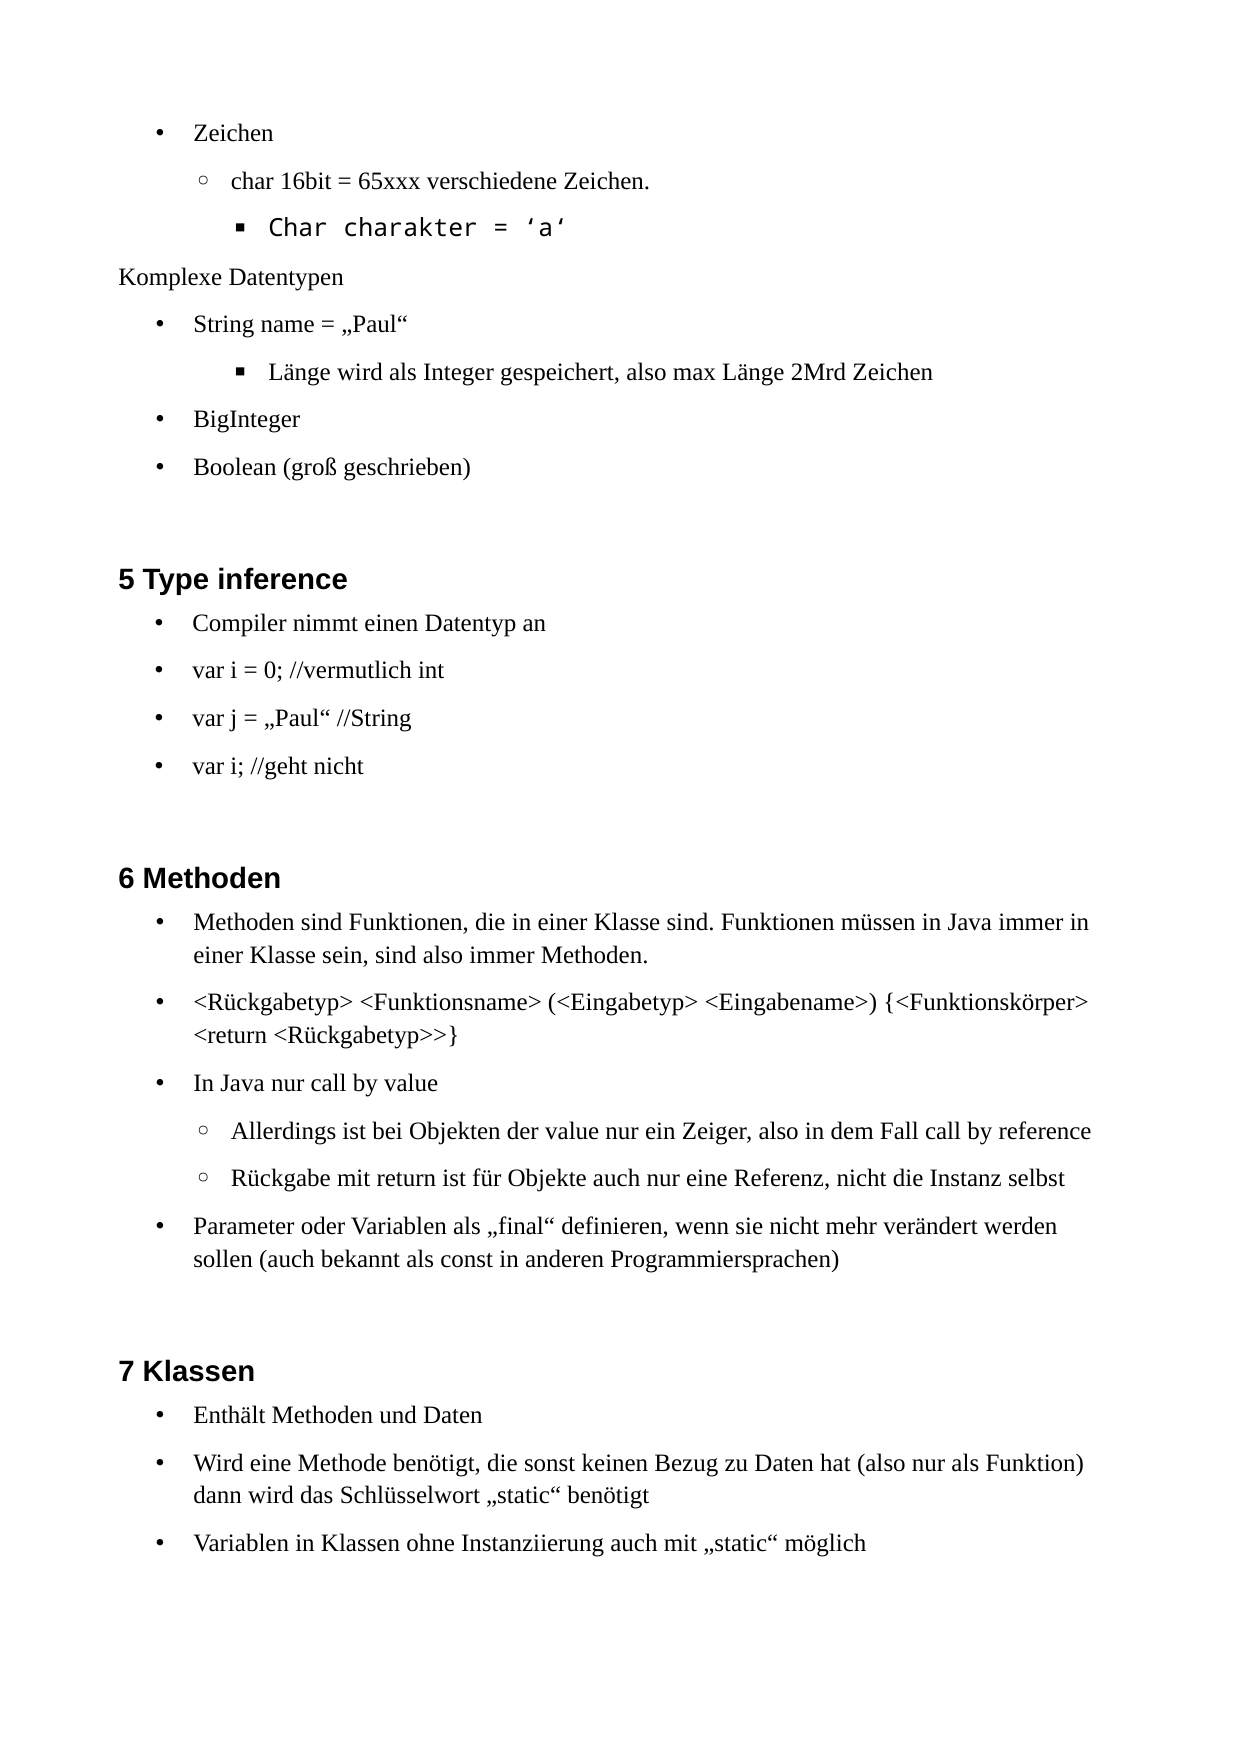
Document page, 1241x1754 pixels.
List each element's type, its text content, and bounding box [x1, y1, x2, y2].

list Wird eine Methode benötigt, die sonst keinen Bezug zu Daten hat (also nur als Funktion) dann wird das Schlüsselwort „static“ benötigt [156, 1448, 1122, 1509]
list Enthält Methoden und Daten [156, 1400, 1122, 1429]
list Rückgabe mit return ist für Objekte auch nur eine Referenz, nicht die Instanz selbst [193, 1163, 1122, 1192]
list Parameter oder Variablen als „final“ definieren, wenn sie nicht mehr verändert werden sollen (auch bekannt als const in anderen Programmiersprachen) [156, 1211, 1122, 1273]
list Zeichen [156, 118, 1122, 147]
list Char charakter = ‘a‘ [231, 213, 1122, 243]
list <Rückgabetyp> <Funktionsname> (<Eingabetyp> <Eingabename>) {<Funktionskörper> <return <Rückgabetyp>>} [156, 987, 1122, 1049]
subtitle 6 Methoden [118, 861, 1122, 894]
list String name = „Paul“ [156, 309, 1122, 338]
list Länge wird als Integer gespeichert, also max Länge 2Mrd Zeichen [231, 357, 1122, 386]
list Methoden sind Funktionen, die in einer Klasse sind. Funktionen müssen in Java immer in einer Klasse sein, sind also immer Methoden. [156, 907, 1122, 969]
list var i = 0; //vermutlich int [154, 656, 1122, 684]
text Komplexe Datentypen [118, 262, 1122, 290]
list var i; //geht nicht [154, 751, 1122, 779]
list Variablen in Klassen ohne Instanziierung auch mit „static“ möglich [156, 1528, 1122, 1557]
list char 16bit = 65xxx verschiedene Zeichen. [193, 166, 1122, 194]
list BigInteger [156, 404, 1122, 433]
list var j = „Paul“ //String [154, 703, 1122, 732]
subtitle 5 Type inference [118, 562, 1122, 596]
list In Java nur call by value [156, 1068, 1122, 1097]
list Boolean (groß geschrieben) [156, 452, 1122, 481]
list Compiler nimmt einen Datentyp an [154, 608, 1122, 637]
subtitle 7 Klassen [118, 1354, 1122, 1387]
list Allerdings ist bei Objekten der value nur ein Zeiger, also in dem Fall call by reference [193, 1116, 1122, 1144]
